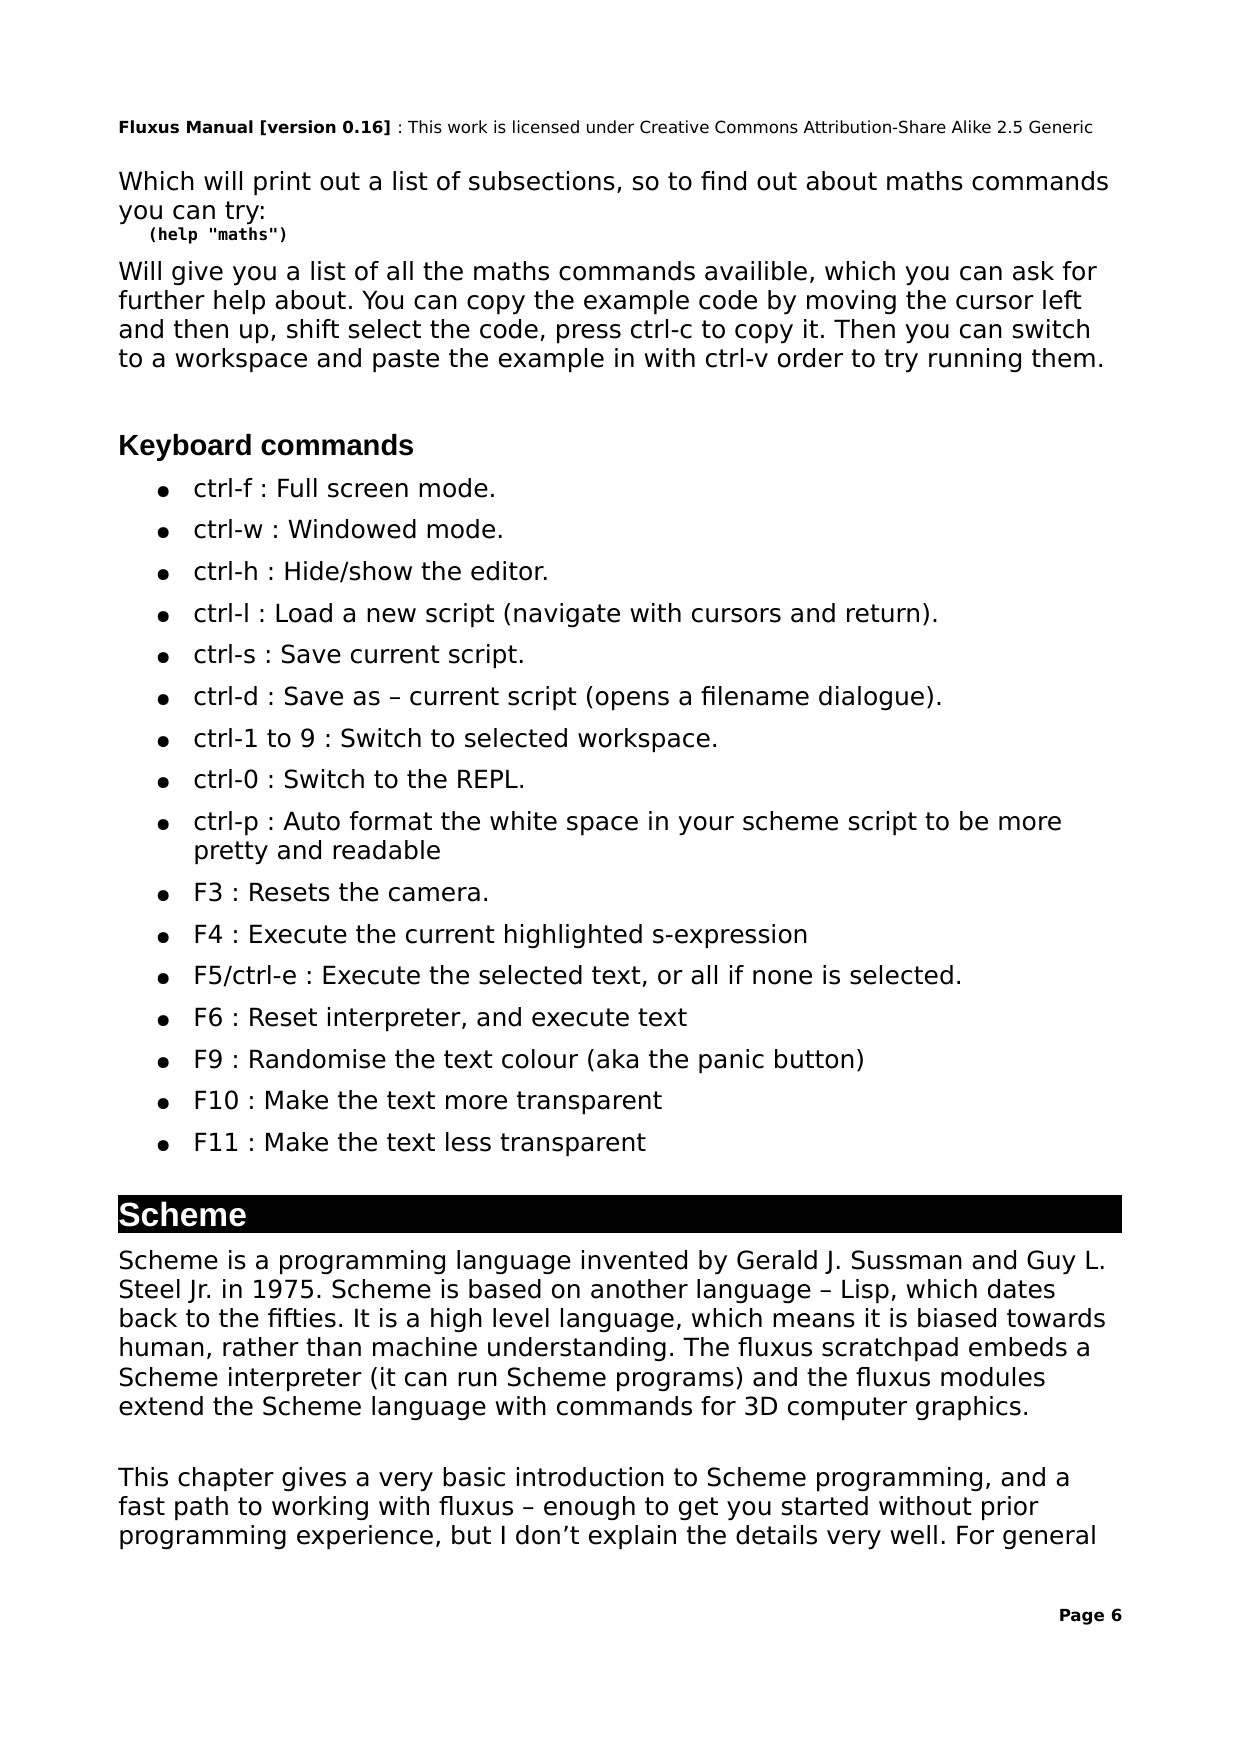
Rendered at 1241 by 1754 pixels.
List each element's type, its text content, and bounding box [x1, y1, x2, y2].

text (help "maths") [148, 225, 1122, 245]
text Which will print out a list of subsections, so to find out about maths commands you can try: [118, 167, 1122, 225]
list ctrl-l : Load a new script (navigate with cursors and return). [156, 599, 1122, 628]
list ctrl-p : Auto format the white space in your scheme script to be more pretty and readable [156, 807, 1122, 866]
text Scheme is a programming language invented by Gerald J. Sussman and Guy L. Steel Jr. in 1975. Scheme is based on another language – Lisp, which dates back to the fifties. It is a high level language, which means it is biased towards human, rather than machine understanding. The fluxus scratchpad embeds a Scheme interpreter (it can run Scheme programs) and the fluxus modules extend the Scheme language with commands for 3D computer graphics. [118, 1246, 1122, 1421]
list F4 : Execute the current highlighted s-expression [156, 920, 1122, 949]
subtitle Scheme [118, 1195, 1122, 1233]
list F5/ctrl-e : Execute the selected text, or all if none is selected. [156, 962, 1122, 991]
subtitle Keyboard commands [118, 428, 1122, 462]
list ctrl-0 : Switch to the REPL. [156, 766, 1122, 795]
list ctrl-1 to 9 : Switch to selected workspace. [156, 724, 1122, 753]
list ctrl-w : Windowed mode. [156, 516, 1122, 545]
text This chapter gives a very basic introduction to Scheme programming, and a fast path to working with fluxus – enough to get you started without prior programming experience, but I don’t explain the details very well. For general [118, 1463, 1122, 1550]
list F11 : Make the text less transparent [156, 1128, 1122, 1157]
list F3 : Resets the camera. [156, 878, 1122, 907]
list ctrl-d : Save as – current script (opens a filename dialogue). [156, 682, 1122, 712]
list F9 : Randomise the text colour (aka the panic button) [156, 1045, 1122, 1074]
list F6 : Reset interpreter, and execute text [156, 1003, 1122, 1032]
list ctrl-h : Hide/show the editor. [156, 557, 1122, 587]
list ctrl-f : Full screen mode. [156, 474, 1122, 503]
list F10 : Make the text more transparent [156, 1087, 1122, 1116]
list ctrl-s : Save current script. [156, 641, 1122, 670]
text Will give you a list of all the maths commands availible, which you can ask for further help about. You can copy the example code by moving the cursor left and then up, shift select the code, press ctrl-c to copy it. Then you can switch to a workspace and paste the example in with ctrl-v order to try running them. [118, 257, 1122, 374]
